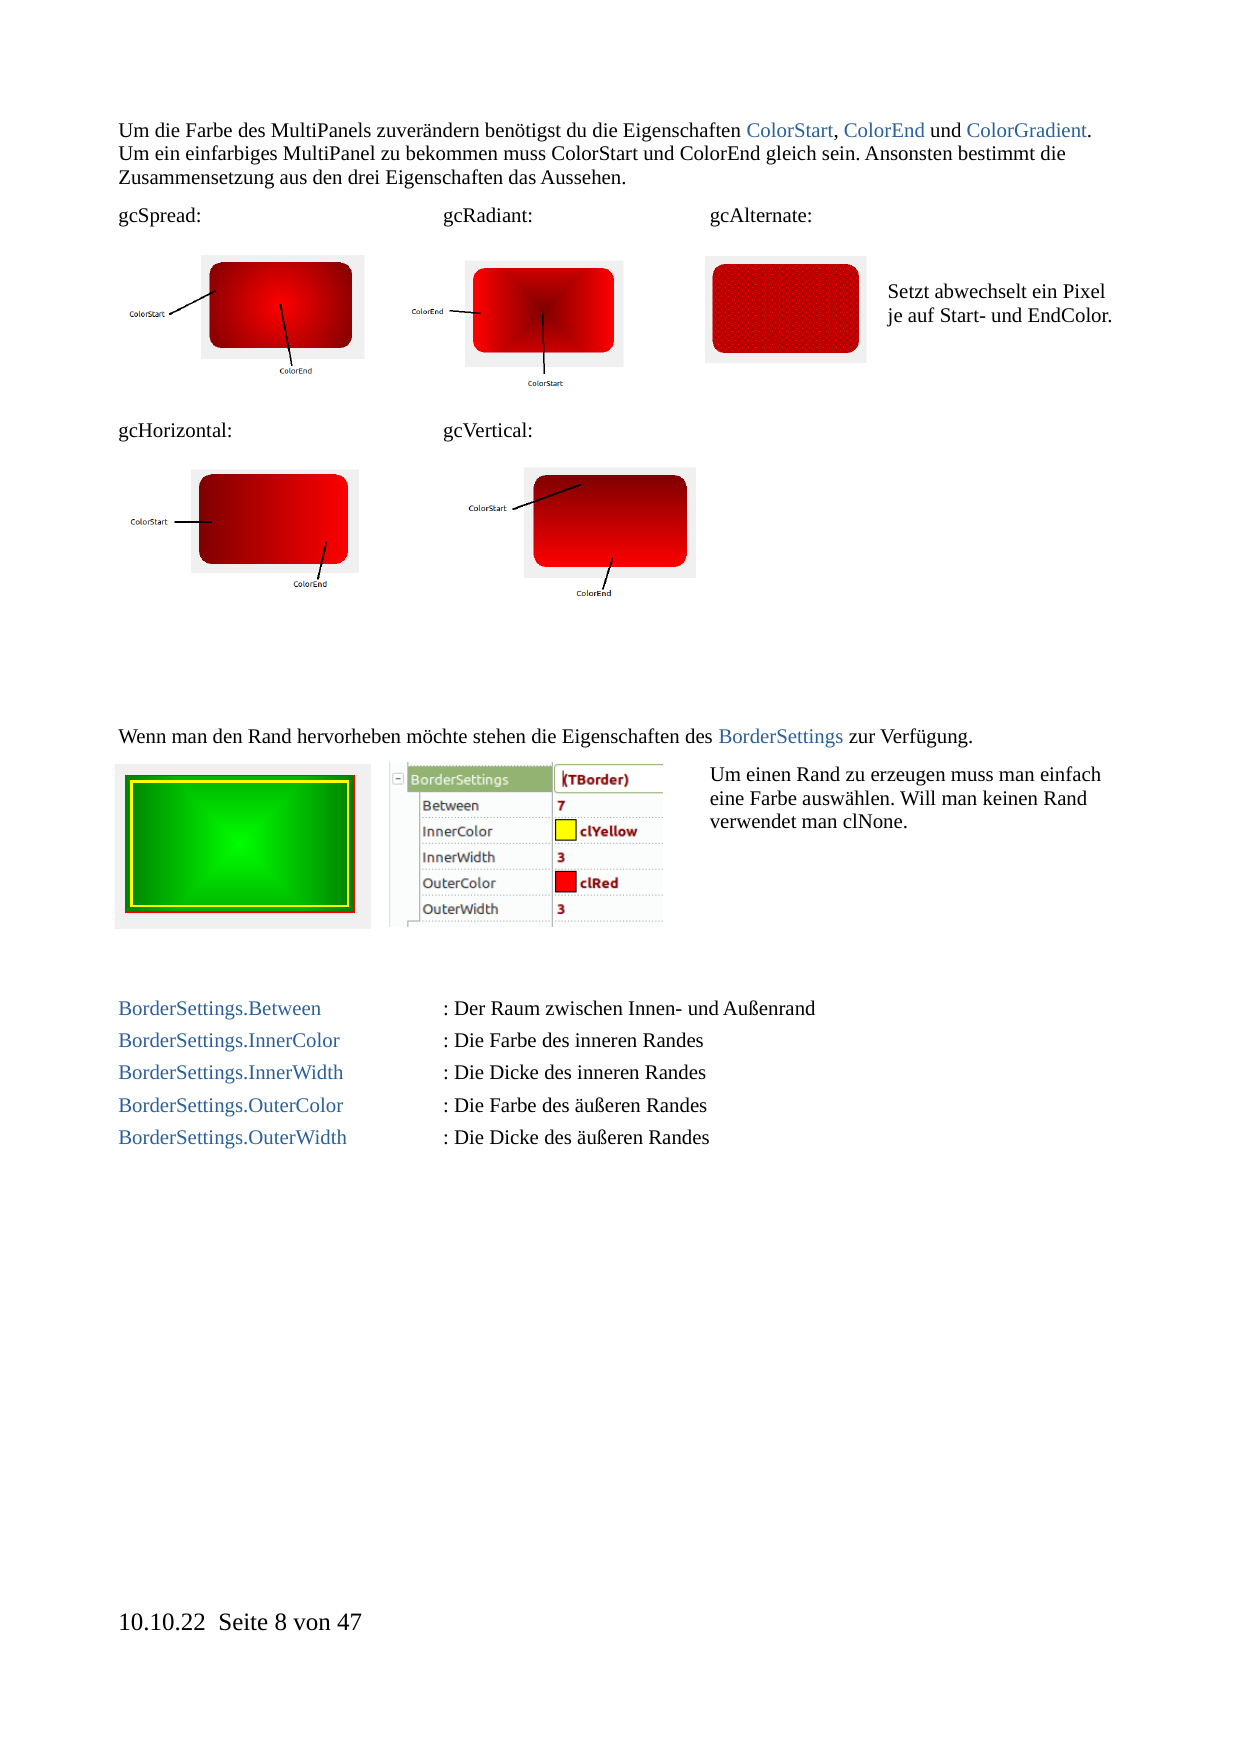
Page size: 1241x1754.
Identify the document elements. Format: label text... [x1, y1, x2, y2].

text Setzt abwechselt ein Pixel je auf Start- und EndColor. [867, 280, 1122, 327]
text BorderSettings.InnerColor : Die Farbe des inneren Randes [118, 1033, 1122, 1051]
text BorderSettings.InnerWidth : Die Dicke des inneren Randes [118, 1066, 1122, 1083]
picture [389, 762, 663, 927]
picture [405, 253, 633, 397]
text BorderSettings.OuterWidth : Die Dicke des äußeren Randes [118, 1130, 1122, 1148]
text BorderSettings.OuterColor : Die Farbe des äußeren Randes [118, 1098, 1122, 1116]
text [374, 280, 405, 327]
text [633, 280, 705, 327]
text Um einen Rand zu erzeugen muss man einfach eine Farbe auswählen. Will man keinen Rand verwendet man clNone. [663, 762, 1122, 833]
picture [120, 460, 365, 599]
picture [459, 456, 711, 612]
text Um die Farbe des MultiPanels zuverändern benötigst du die Eigenschaften ColorStart, ColorEnd und ColorGradient. Um ein einfarbiges MultiPanel zu bekommen muss ColorStart und ColorEnd gleich sein. Ansonsten bestimmt die Zusammensetzung aus den drei Eigenschaften das Aussehen. [118, 118, 1122, 189]
picture [114, 764, 371, 929]
picture [705, 256, 867, 363]
text gcSpread: gcRadiant: gcAlternate: [118, 204, 1122, 227]
text BorderSettings.Between : Der Raum zwischen Innen- und Außenrand [118, 1001, 1122, 1019]
text Wenn man den Rand hervorheben möchte stehen die Eigenschaften des BorderSettings zur Verfügung. [118, 724, 1122, 748]
text [118, 762, 389, 833]
text gcHorizontal: gcVertical: [118, 418, 1122, 442]
picture [121, 239, 374, 391]
